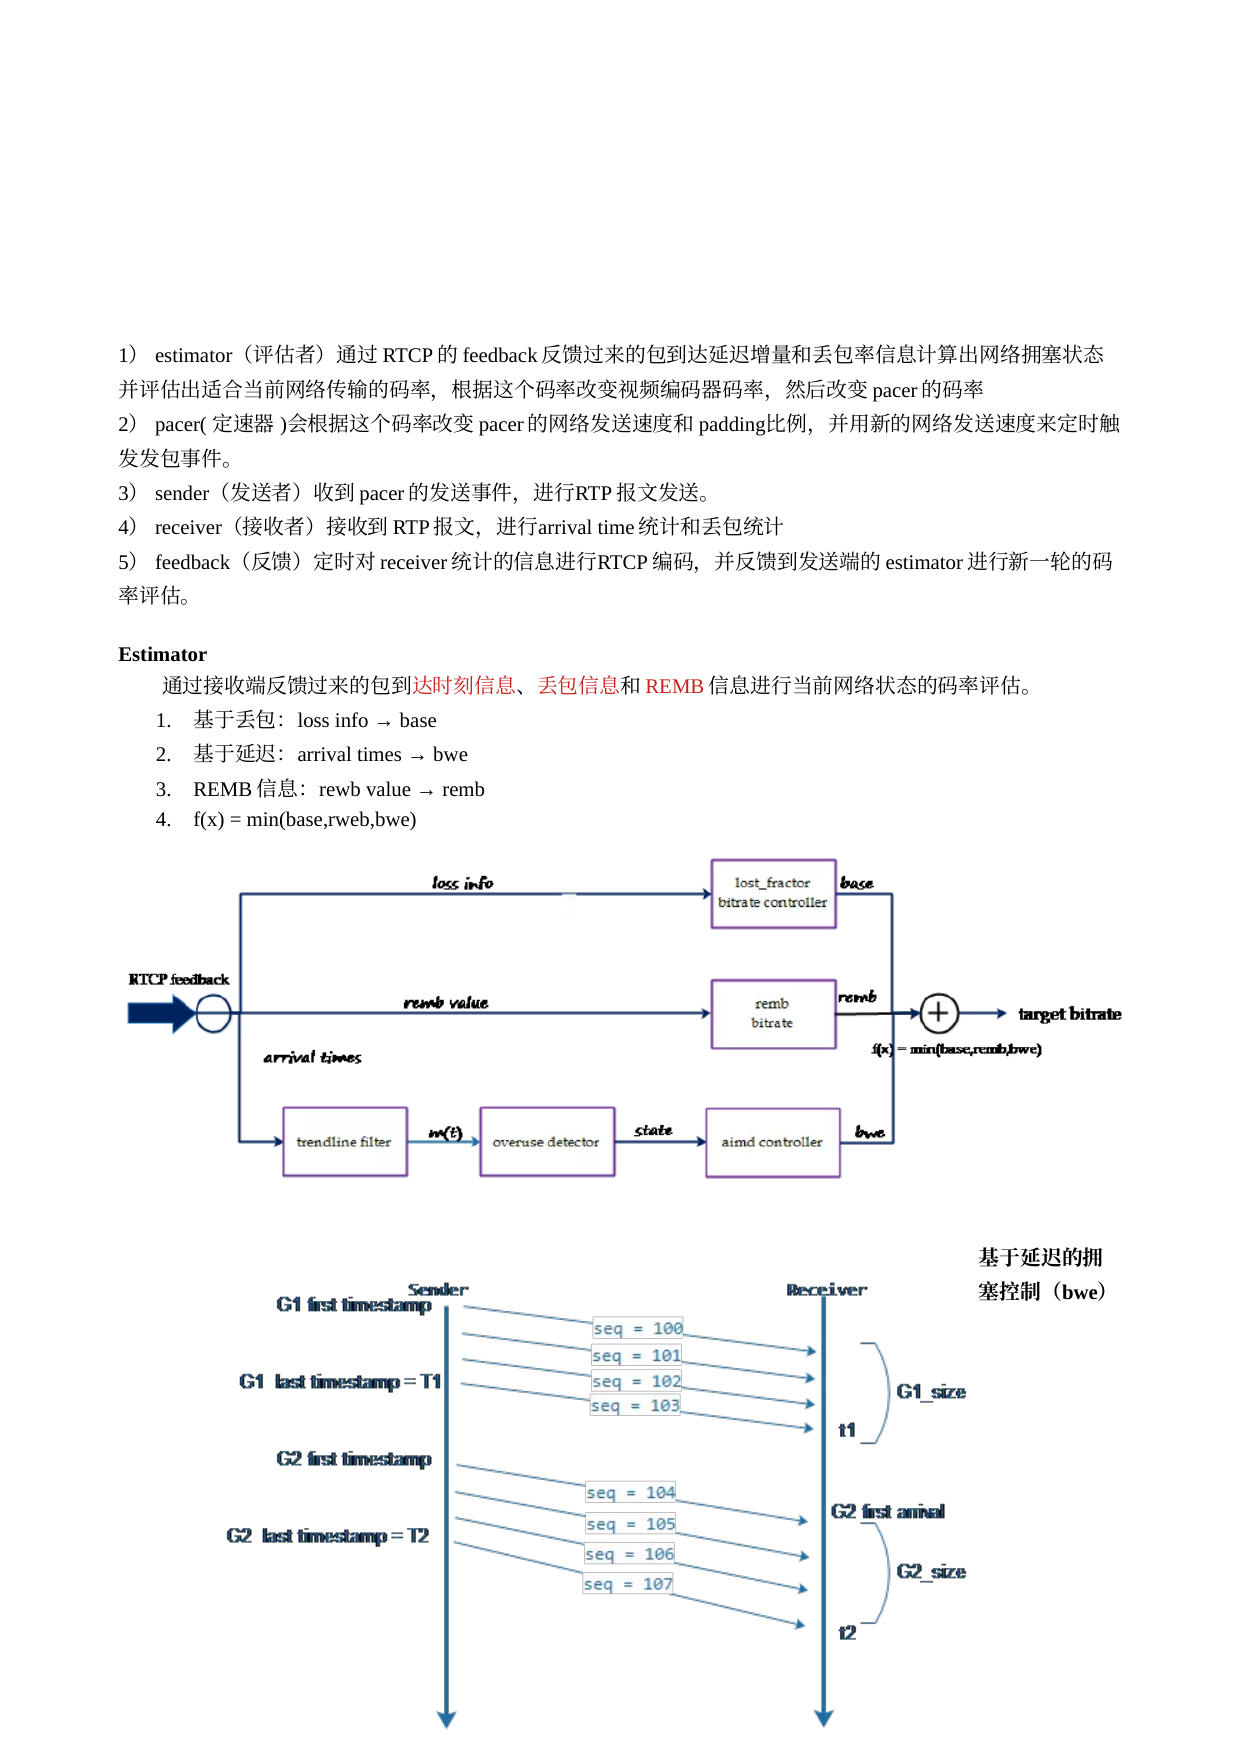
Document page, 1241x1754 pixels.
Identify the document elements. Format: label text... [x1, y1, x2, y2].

text 基于延迟的拥塞控制（bwe） [118, 1241, 1122, 1306]
text 5） feedback（反馈）定时对receiver统计的信息进⾏RTCP编码，并反馈到发送端的estimator进⾏新⼀轮的码率评估。 [118, 545, 1122, 609]
text 2） pacer( 定速器 )会根据这个码率改变pacer的⽹络发送速度和padding⽐例，并⽤新的⽹络发送速度来定时触发发包事件。 [118, 408, 1122, 472]
text 通过接收端反馈过来的包到达时刻信息、丢包信息和REMB信息进⾏当前⽹络状态的码率评估。 [118, 669, 1122, 699]
list 基于延迟：arrival times → bwe [156, 738, 1122, 768]
picture [213, 1270, 979, 1754]
list REMB信息：rewb value → remb [156, 772, 1122, 802]
text Estimator [118, 642, 1122, 666]
picture [125, 850, 1130, 1183]
list 基于丢包：loss info → base [156, 703, 1122, 733]
text 4） receiver（接收者）接收到RTP报⽂，进⾏arrival time统计和丢包统计 [118, 511, 1122, 541]
text 1） estimator（评估者）通过RTCP的feedback反馈过来的包到达延迟增量和丢包率信息计算出⽹络拥塞状态并评估出适合当前⽹络传输的码率，根据这个码率改变视频编码器码率，然后改变pacer的码率 [118, 339, 1122, 403]
list f(x) = min(base,rweb,bwe) [156, 807, 1122, 831]
text 3） sender（发送者）收到pacer的发送事件，进⾏RTP报⽂发送。 [118, 476, 1122, 506]
